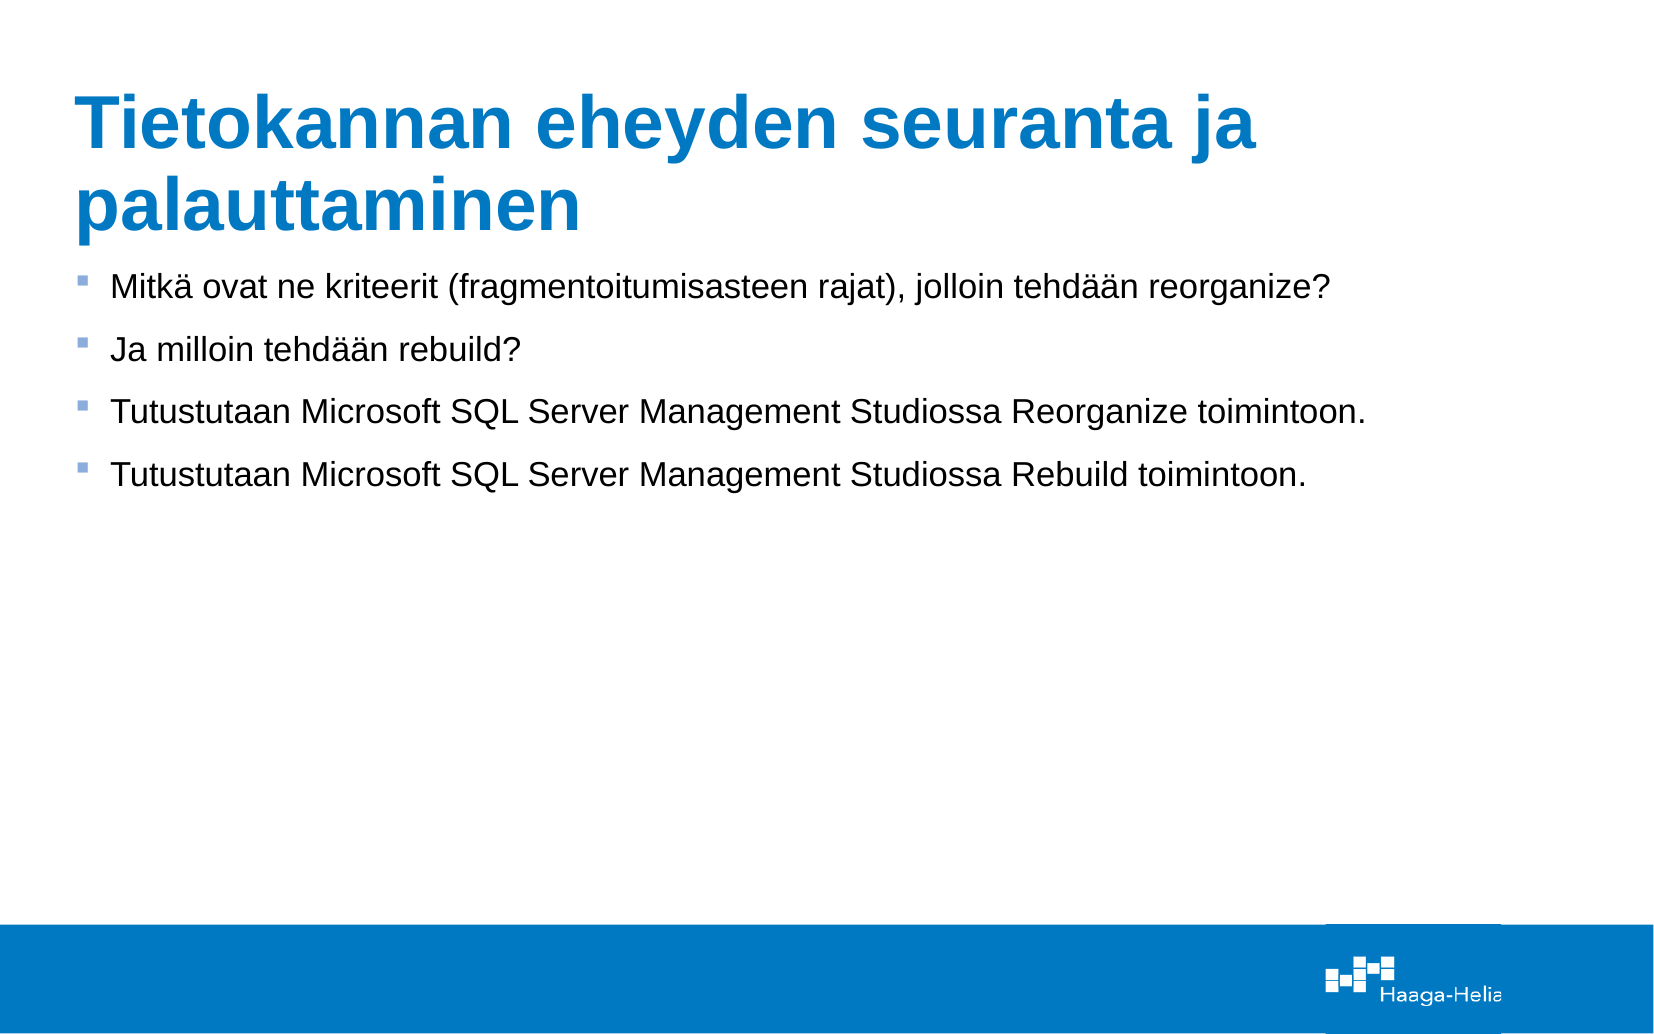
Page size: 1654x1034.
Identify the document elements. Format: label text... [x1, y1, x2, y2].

picture [1325, 924, 1502, 1034]
list Mitkä ovat ne kriteerit (fragmentoitumisasteen rajat), jolloin tehdään reorganize? Ja milloin tehdään rebuild? Tutustutaan Microsoft SQL Server Management Studiossa Reorganize toimintoon. Tutustutaan Microsoft SQL Server Management Studiossa Rebuild toimintoon. [74, 259, 1584, 922]
title Tietokannan eheyden seuranta ja palauttaminen [74, 82, 1584, 178]
